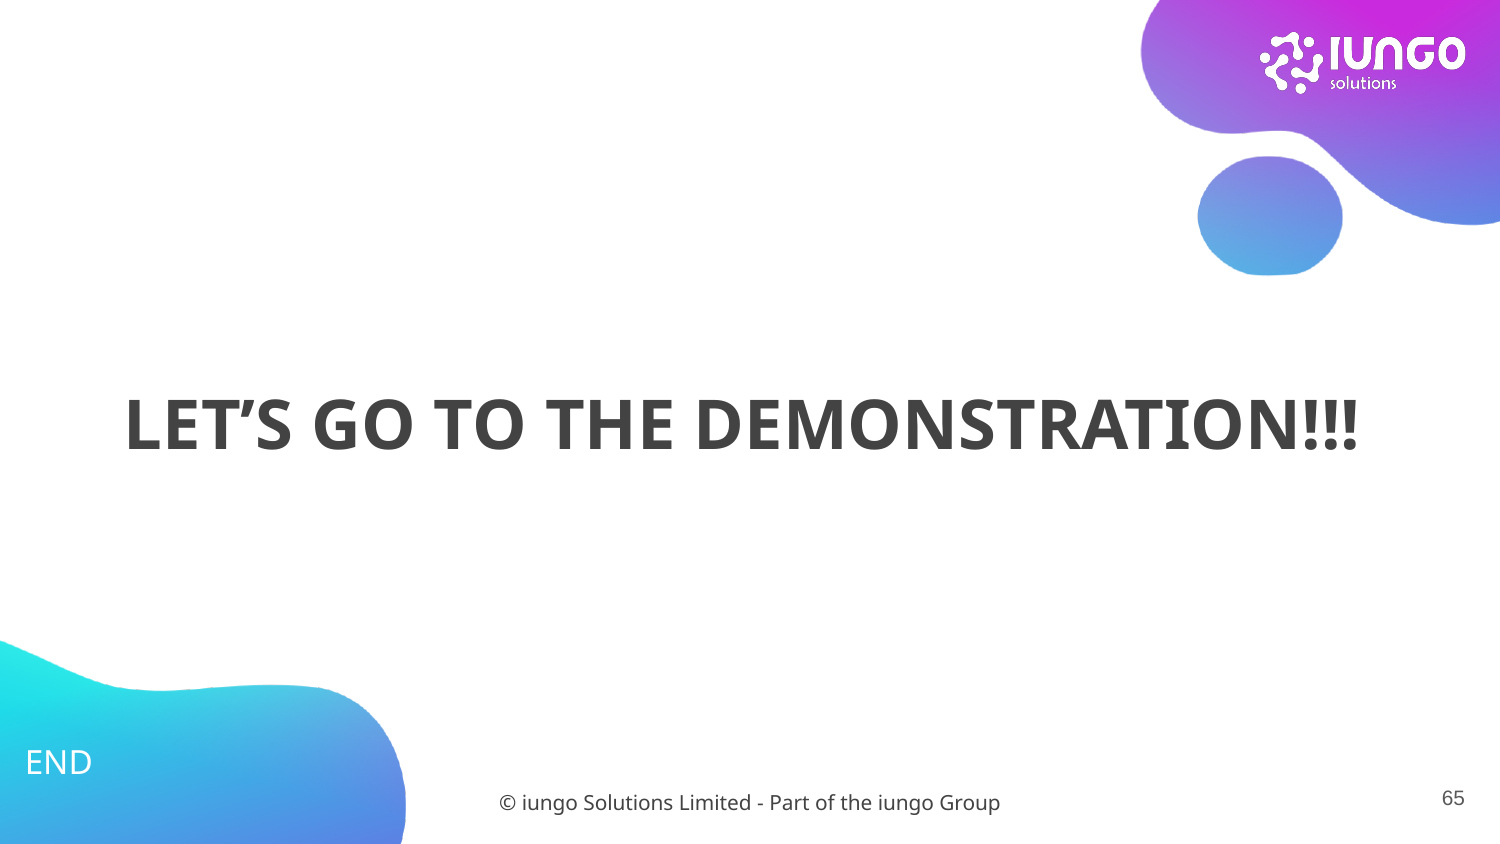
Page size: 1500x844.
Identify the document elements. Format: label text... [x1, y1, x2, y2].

picture [0, 0, 1500, 844]
subtitle END [9, 719, 411, 844]
list LET’S GO TO THE DEMONSTRATION!!! [95, 353, 1390, 487]
slide_number [1389, 764, 1480, 830]
